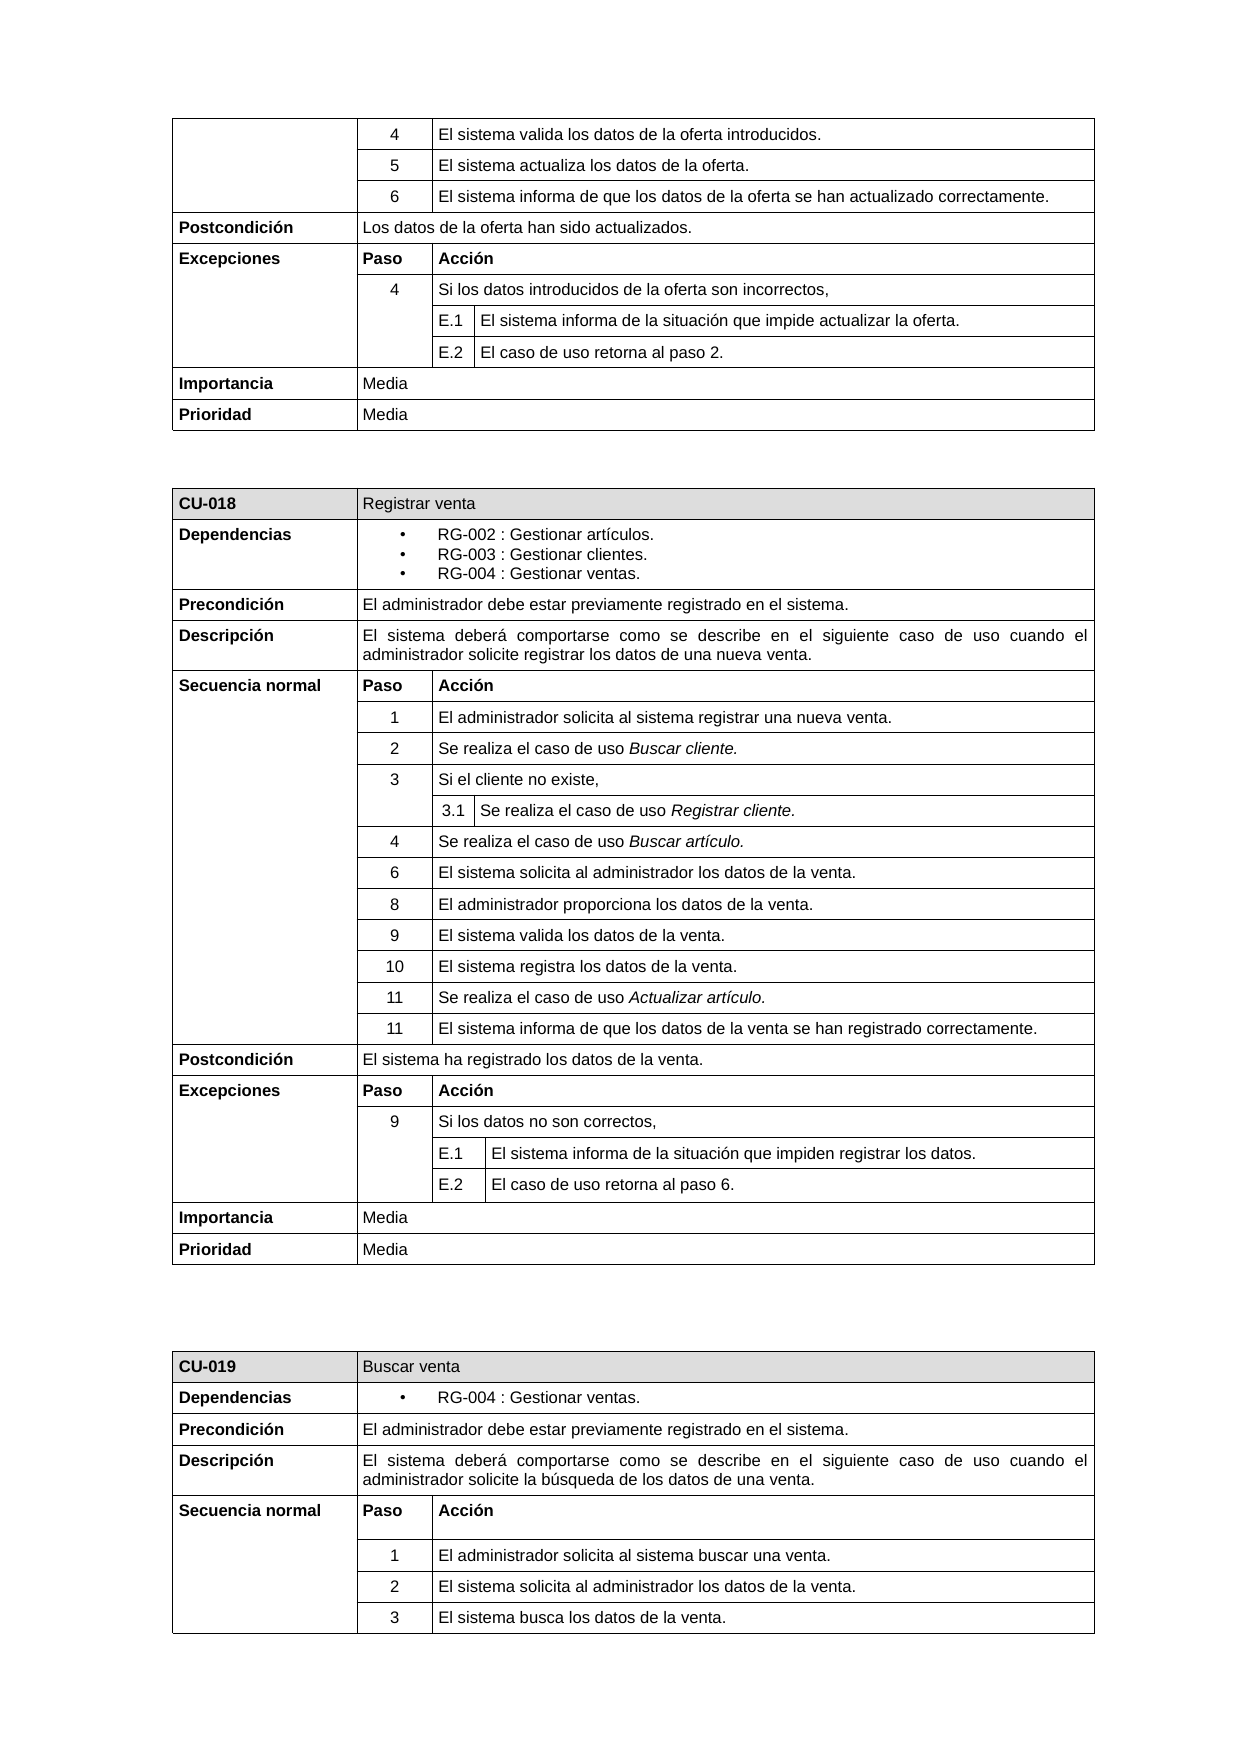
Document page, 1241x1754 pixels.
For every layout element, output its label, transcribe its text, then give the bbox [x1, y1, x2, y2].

table_header CU-018 [173, 489, 357, 519]
table_cell El caso de uso retorna al paso 2. [475, 337, 1094, 367]
table_cell 4 [358, 275, 432, 367]
table_cell 10 [358, 951, 432, 981]
table_cell 5 [358, 150, 432, 180]
table_cell Prioridad [173, 400, 357, 429]
table_cell El sistema informa de que los datos de la oferta se han actualizado correctamente. [433, 181, 1094, 212]
table_cell El sistema deberá comportarse como se describe en el siguiente caso de uso cuando el administrador solicite la búsqueda de los datos de una venta. [358, 1446, 1094, 1495]
table_cell 3 [358, 1603, 432, 1633]
table_cell Acción [433, 1076, 1094, 1106]
table_cell Precondición [173, 590, 357, 620]
table_cell Secuencia normal [173, 1496, 357, 1633]
table_cell 1 [358, 702, 432, 732]
table_cell Si los datos no son correctos, [433, 1107, 1094, 1137]
table_cell Paso [358, 1076, 432, 1106]
table_cell El sistema actualiza los datos de la oferta. [433, 150, 1094, 180]
table_cell Si el cliente no existe, [433, 765, 1094, 794]
table_cell 4 [358, 827, 432, 857]
table_cell E.1 [433, 1138, 485, 1168]
table_cell Excepciones [173, 1076, 357, 1202]
table_cell El sistema solicita al administrador los datos de la venta. [433, 1572, 1094, 1602]
table_cell Paso [358, 244, 432, 274]
table_cell El sistema valida los datos de la venta. [433, 920, 1094, 950]
table_header CU-019 [173, 1352, 357, 1382]
table_cell El administrador proporciona los datos de la venta. [433, 889, 1094, 919]
table_cell Se realiza el caso de uso Actualizar artículo. [433, 983, 1094, 1013]
table_cell 2 [358, 733, 432, 763]
table_cell 6 [358, 181, 432, 212]
table_cell Prioridad [173, 1234, 357, 1264]
table_cell El sistema ha registrado los datos de la venta. [358, 1045, 1094, 1075]
table_cell 3 [358, 765, 432, 826]
table_cell Importancia [173, 1203, 357, 1233]
table_cell Se realiza el caso de uso Registrar cliente. [475, 796, 1094, 826]
table_cell Media [358, 368, 1094, 398]
table_cell El administrador solicita al sistema registrar una nueva venta. [433, 702, 1094, 732]
table_cell Acción [433, 1496, 1094, 1539]
table_cell 4 [358, 119, 432, 149]
table_cell 8 [358, 889, 432, 919]
table_cell 3.1 [433, 796, 474, 826]
table_cell 2 [358, 1572, 432, 1602]
table_cell El sistema informa de la situación que impiden registrar los datos. [486, 1138, 1094, 1168]
table_cell E.1 [433, 306, 474, 336]
table_header Buscar venta [358, 1352, 1094, 1382]
table_cell Excepciones [173, 244, 357, 367]
table_cell Postcondición [173, 213, 357, 243]
table_cell RG-002 : Gestionar artículos. RG-003 : Gestionar clientes. RG-004 : Gestionar ventas. [358, 520, 1094, 588]
table_cell E.2 [433, 1169, 485, 1202]
table_cell Descripción [173, 621, 357, 670]
table_cell Se realiza el caso de uso Buscar artículo. [433, 827, 1094, 857]
table_cell E.2 [433, 337, 474, 367]
table_cell El sistema registra los datos de la venta. [433, 951, 1094, 981]
table_cell Si los datos introducidos de la oferta son incorrectos, [433, 275, 1094, 305]
table_cell Paso [358, 671, 432, 701]
table_cell [173, 119, 357, 212]
table_cell 1 [358, 1540, 432, 1571]
table_cell Descripción [173, 1446, 357, 1495]
table_cell Precondición [173, 1414, 357, 1444]
table_cell Media [358, 400, 1094, 429]
table_cell El administrador debe estar previamente registrado en el sistema. [358, 590, 1094, 620]
table_cell Dependencias [173, 1383, 357, 1413]
table_cell Dependencias [173, 520, 357, 588]
table_cell 9 [358, 920, 432, 950]
table_cell El sistema valida los datos de la oferta introducidos. [433, 119, 1094, 149]
table_cell El sistema informa de que los datos de la venta se han registrado correctamente. [433, 1014, 1094, 1044]
table_cell 9 [358, 1107, 432, 1202]
table_cell Acción [433, 671, 1094, 701]
table_cell Acción [433, 244, 1094, 274]
table_cell Los datos de la oferta han sido actualizados. [358, 213, 1094, 243]
table_cell Importancia [173, 368, 357, 398]
table_cell 11 [358, 983, 432, 1013]
table_cell Secuencia normal [173, 671, 357, 1044]
table_cell Se realiza el caso de uso Buscar cliente. [433, 733, 1094, 763]
table_cell Media [358, 1203, 1094, 1233]
table_cell El sistema solicita al administrador los datos de la venta. [433, 858, 1094, 888]
table_cell El sistema deberá comportarse como se describe en el siguiente caso de uso cuando el administrador solicite registrar los datos de una nueva venta. [358, 621, 1094, 670]
table_cell 6 [358, 858, 432, 888]
table_cell El sistema informa de la situación que impide actualizar la oferta. [475, 306, 1094, 336]
table_cell Paso [358, 1496, 432, 1539]
table_cell El sistema busca los datos de la venta. [433, 1603, 1094, 1633]
table_header Registrar venta [358, 489, 1094, 519]
table_cell El administrador debe estar previamente registrado en el sistema. [358, 1414, 1094, 1444]
table_cell 11 [358, 1014, 432, 1044]
table_cell Postcondición [173, 1045, 357, 1075]
table_cell Media [358, 1234, 1094, 1264]
table_cell El caso de uso retorna al paso 6. [486, 1169, 1094, 1202]
table_cell El administrador solicita al sistema buscar una venta. [433, 1540, 1094, 1571]
table_cell RG-004 : Gestionar ventas. [358, 1383, 1094, 1413]
